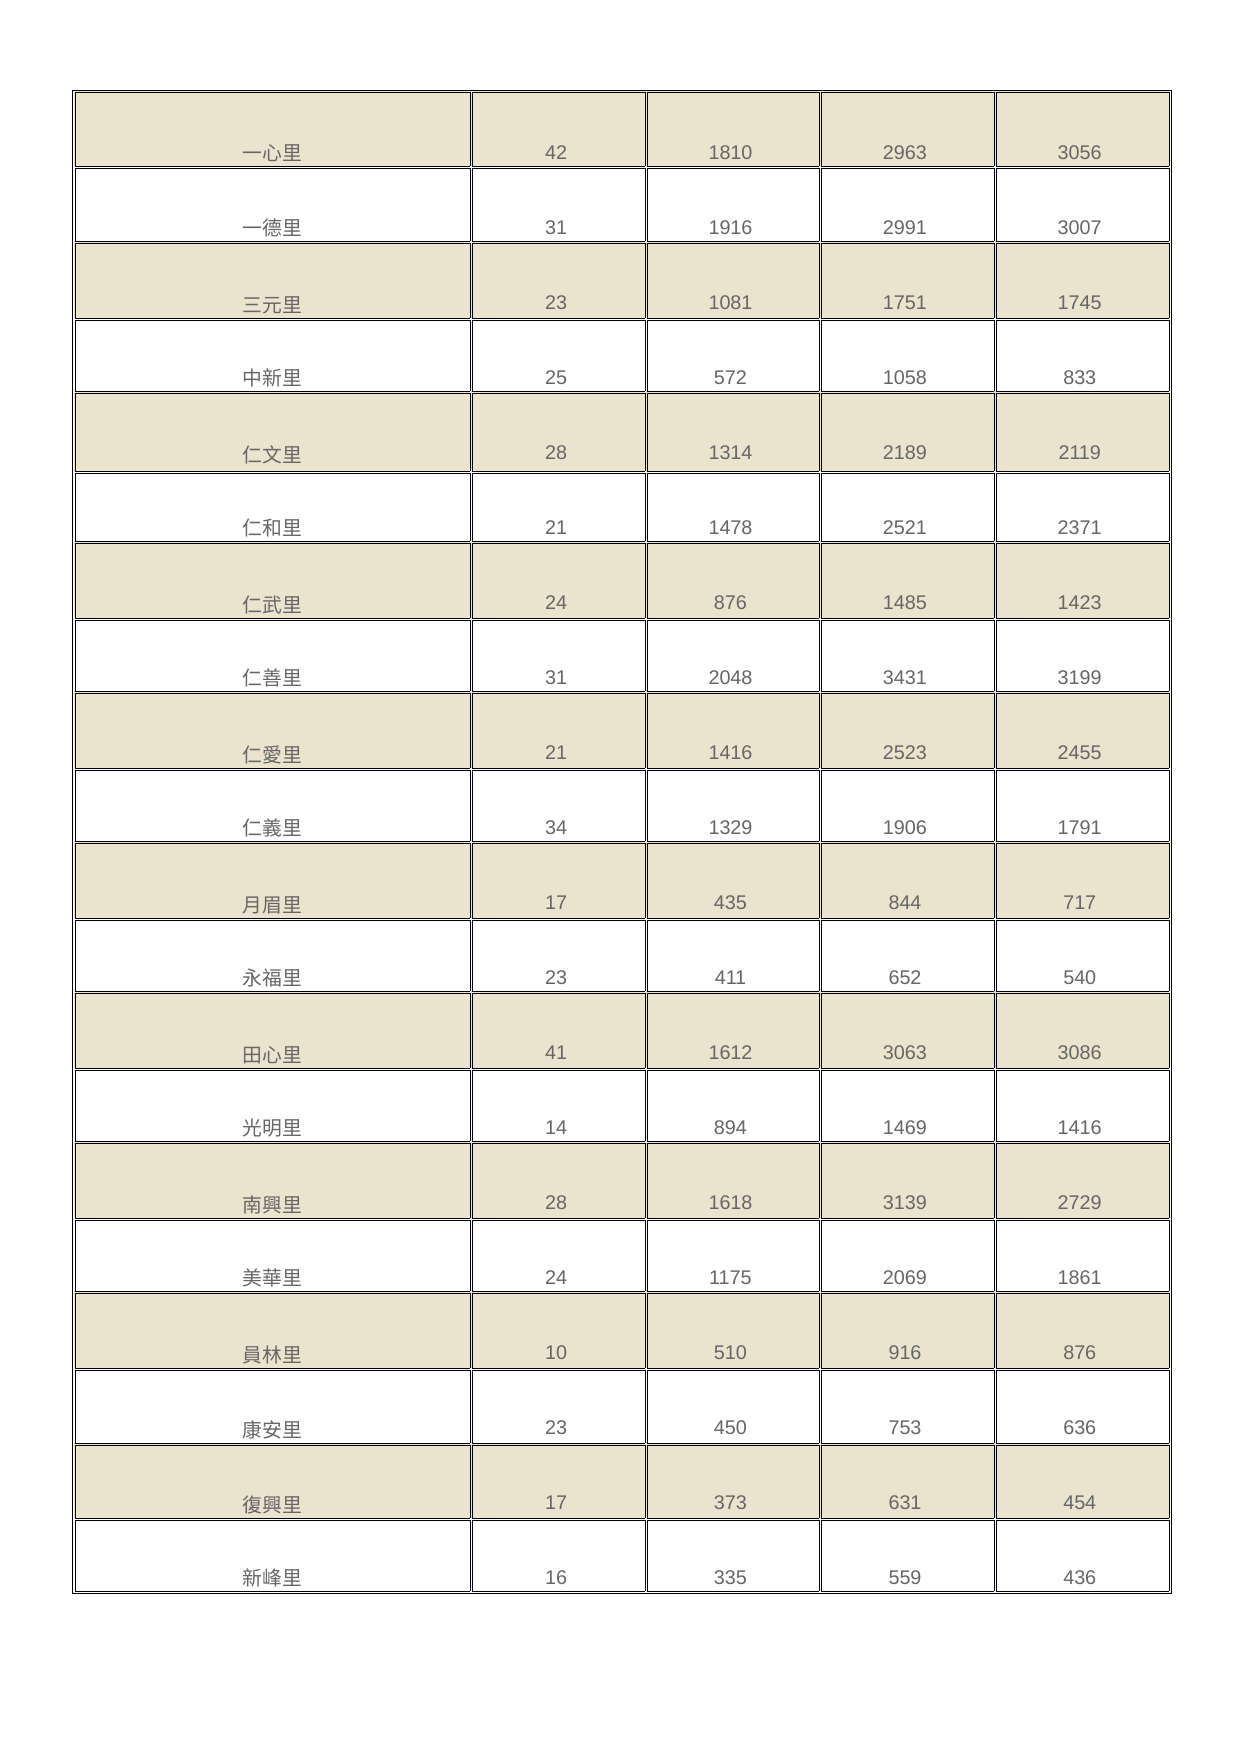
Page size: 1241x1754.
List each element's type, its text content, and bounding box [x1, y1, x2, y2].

table_cell 23 [473, 244, 645, 318]
table_cell 1745 [997, 244, 1169, 318]
table_cell 335 [648, 1521, 819, 1591]
table_cell 3139 [822, 1144, 994, 1218]
table_cell 17 [473, 844, 645, 918]
table_cell 450 [648, 1371, 819, 1443]
table_cell 1810 [648, 93, 819, 166]
table_cell 3063 [822, 994, 994, 1068]
table_cell 3086 [997, 994, 1169, 1068]
table_cell 復興里 [76, 1446, 470, 1518]
table_cell 一德里 [76, 169, 470, 241]
table_cell 454 [997, 1446, 1169, 1518]
table_cell 員林里 [76, 1294, 470, 1368]
table_cell 1469 [822, 1071, 994, 1141]
table_cell 31 [473, 169, 645, 241]
table_cell 717 [997, 844, 1169, 918]
table_cell 仁善里 [76, 621, 470, 691]
table_cell 41 [473, 994, 645, 1068]
table_cell 2189 [822, 394, 994, 471]
table_cell 540 [997, 921, 1169, 991]
table_cell 2455 [997, 694, 1169, 768]
table_cell 一心里 [76, 93, 470, 166]
table_cell 1791 [997, 771, 1169, 841]
table_cell 1618 [648, 1144, 819, 1218]
table_cell 1423 [997, 544, 1169, 618]
table_cell 894 [648, 1071, 819, 1141]
table_cell 25 [473, 321, 645, 391]
table_cell 2119 [997, 394, 1169, 471]
table_cell 1861 [997, 1221, 1169, 1291]
table_cell 仁文里 [76, 394, 470, 471]
table_cell 1485 [822, 544, 994, 618]
table_cell 1916 [648, 169, 819, 241]
table_cell 2991 [822, 169, 994, 241]
table_cell 3056 [997, 93, 1169, 166]
table_cell 1478 [648, 474, 819, 541]
table_cell 17 [473, 1446, 645, 1518]
table_cell 仁和里 [76, 474, 470, 541]
table_cell 1612 [648, 994, 819, 1068]
table_cell 16 [473, 1521, 645, 1591]
table_cell 23 [473, 921, 645, 991]
table_cell 3199 [997, 621, 1169, 691]
table_cell 3007 [997, 169, 1169, 241]
table_cell 仁義里 [76, 771, 470, 841]
table_cell 435 [648, 844, 819, 918]
table_cell 2048 [648, 621, 819, 691]
table_cell 2521 [822, 474, 994, 541]
table_cell 1329 [648, 771, 819, 841]
table_cell 373 [648, 1446, 819, 1518]
table_cell 1058 [822, 321, 994, 391]
table_cell 916 [822, 1294, 994, 1368]
table_cell 田心里 [76, 994, 470, 1068]
table_cell 2963 [822, 93, 994, 166]
table_cell 1751 [822, 244, 994, 318]
table_cell 康安里 [76, 1371, 470, 1443]
table_cell 2523 [822, 694, 994, 768]
table_cell 28 [473, 394, 645, 471]
table_cell 2371 [997, 474, 1169, 541]
table_cell 2069 [822, 1221, 994, 1291]
table_cell 753 [822, 1371, 994, 1443]
table_cell 31 [473, 621, 645, 691]
table_cell 1081 [648, 244, 819, 318]
table_cell 1906 [822, 771, 994, 841]
table_cell 14 [473, 1071, 645, 1141]
table_cell 876 [648, 544, 819, 618]
table_cell 南興里 [76, 1144, 470, 1218]
table_cell 631 [822, 1446, 994, 1518]
table_cell 1314 [648, 394, 819, 471]
table_cell 28 [473, 1144, 645, 1218]
table_cell 510 [648, 1294, 819, 1368]
table_cell 411 [648, 921, 819, 991]
table_cell 光明里 [76, 1071, 470, 1141]
table_cell 1416 [997, 1071, 1169, 1141]
table_cell 34 [473, 771, 645, 841]
table_cell 652 [822, 921, 994, 991]
table_cell 月眉里 [76, 844, 470, 918]
table_cell 永福里 [76, 921, 470, 991]
table_cell 仁愛里 [76, 694, 470, 768]
table_cell 24 [473, 1221, 645, 1291]
table_cell 1416 [648, 694, 819, 768]
table_cell 21 [473, 474, 645, 541]
table_cell 636 [997, 1371, 1169, 1443]
table_cell 876 [997, 1294, 1169, 1368]
table_cell 美華里 [76, 1221, 470, 1291]
table_cell 436 [997, 1521, 1169, 1591]
table_cell 3431 [822, 621, 994, 691]
table_cell 42 [473, 93, 645, 166]
table_cell 1175 [648, 1221, 819, 1291]
table_cell 10 [473, 1294, 645, 1368]
table_cell 仁武里 [76, 544, 470, 618]
table_cell 559 [822, 1521, 994, 1591]
table_cell 844 [822, 844, 994, 918]
table_cell 23 [473, 1371, 645, 1443]
table_cell 2729 [997, 1144, 1169, 1218]
table_cell 21 [473, 694, 645, 768]
table_cell 572 [648, 321, 819, 391]
table_cell 中新里 [76, 321, 470, 391]
table_cell 24 [473, 544, 645, 618]
table_cell 833 [997, 321, 1169, 391]
table_cell 新峰里 [76, 1521, 470, 1591]
table_cell 三元里 [76, 244, 470, 318]
